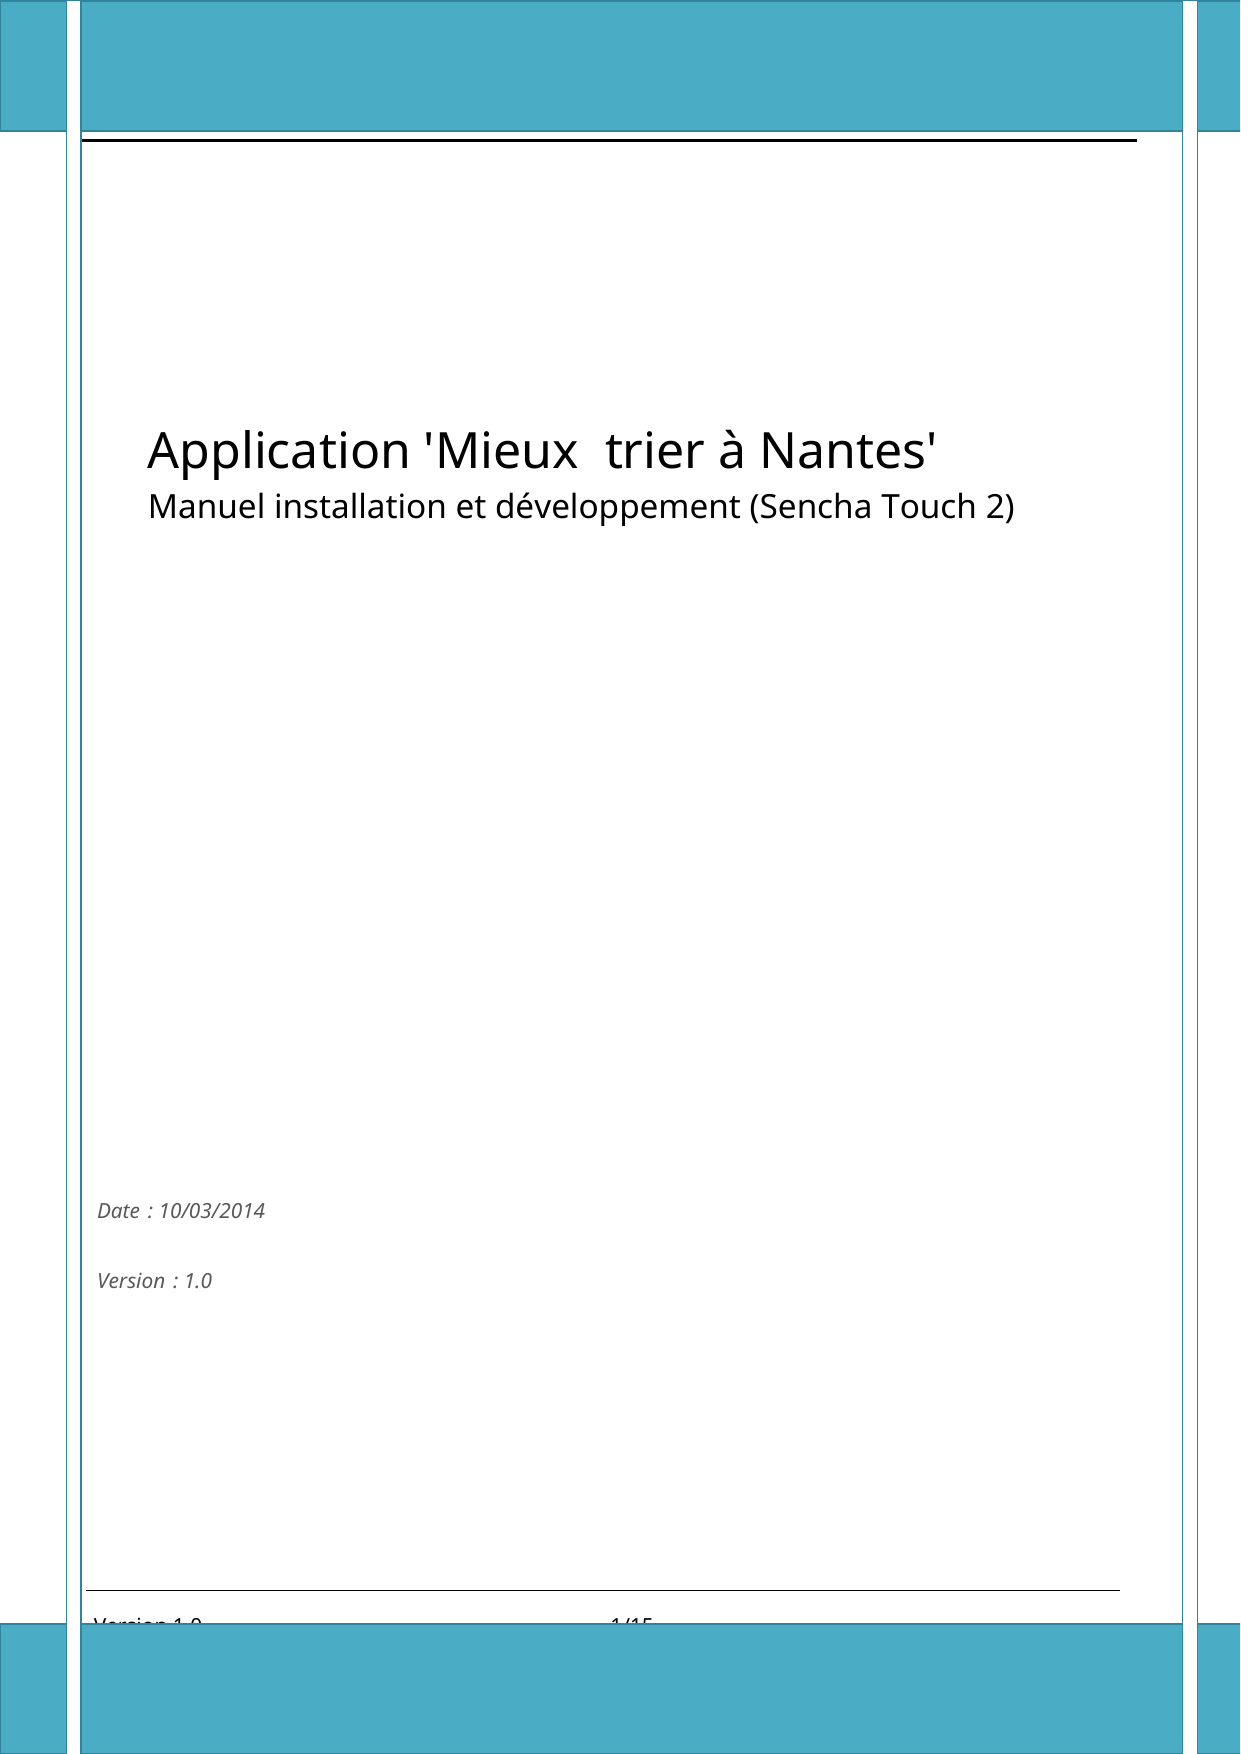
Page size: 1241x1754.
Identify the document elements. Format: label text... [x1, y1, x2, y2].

table_header Date : 10/03/2014 [82, 1175, 878, 1245]
table_cell [82, 1316, 878, 1386]
table_cell Version : 1.0 [82, 1245, 878, 1316]
text Application 'Mieux trier à Nantes' [82, 414, 1137, 483]
text Manuel installation et développement (Sencha Touch 2) [82, 483, 1137, 528]
